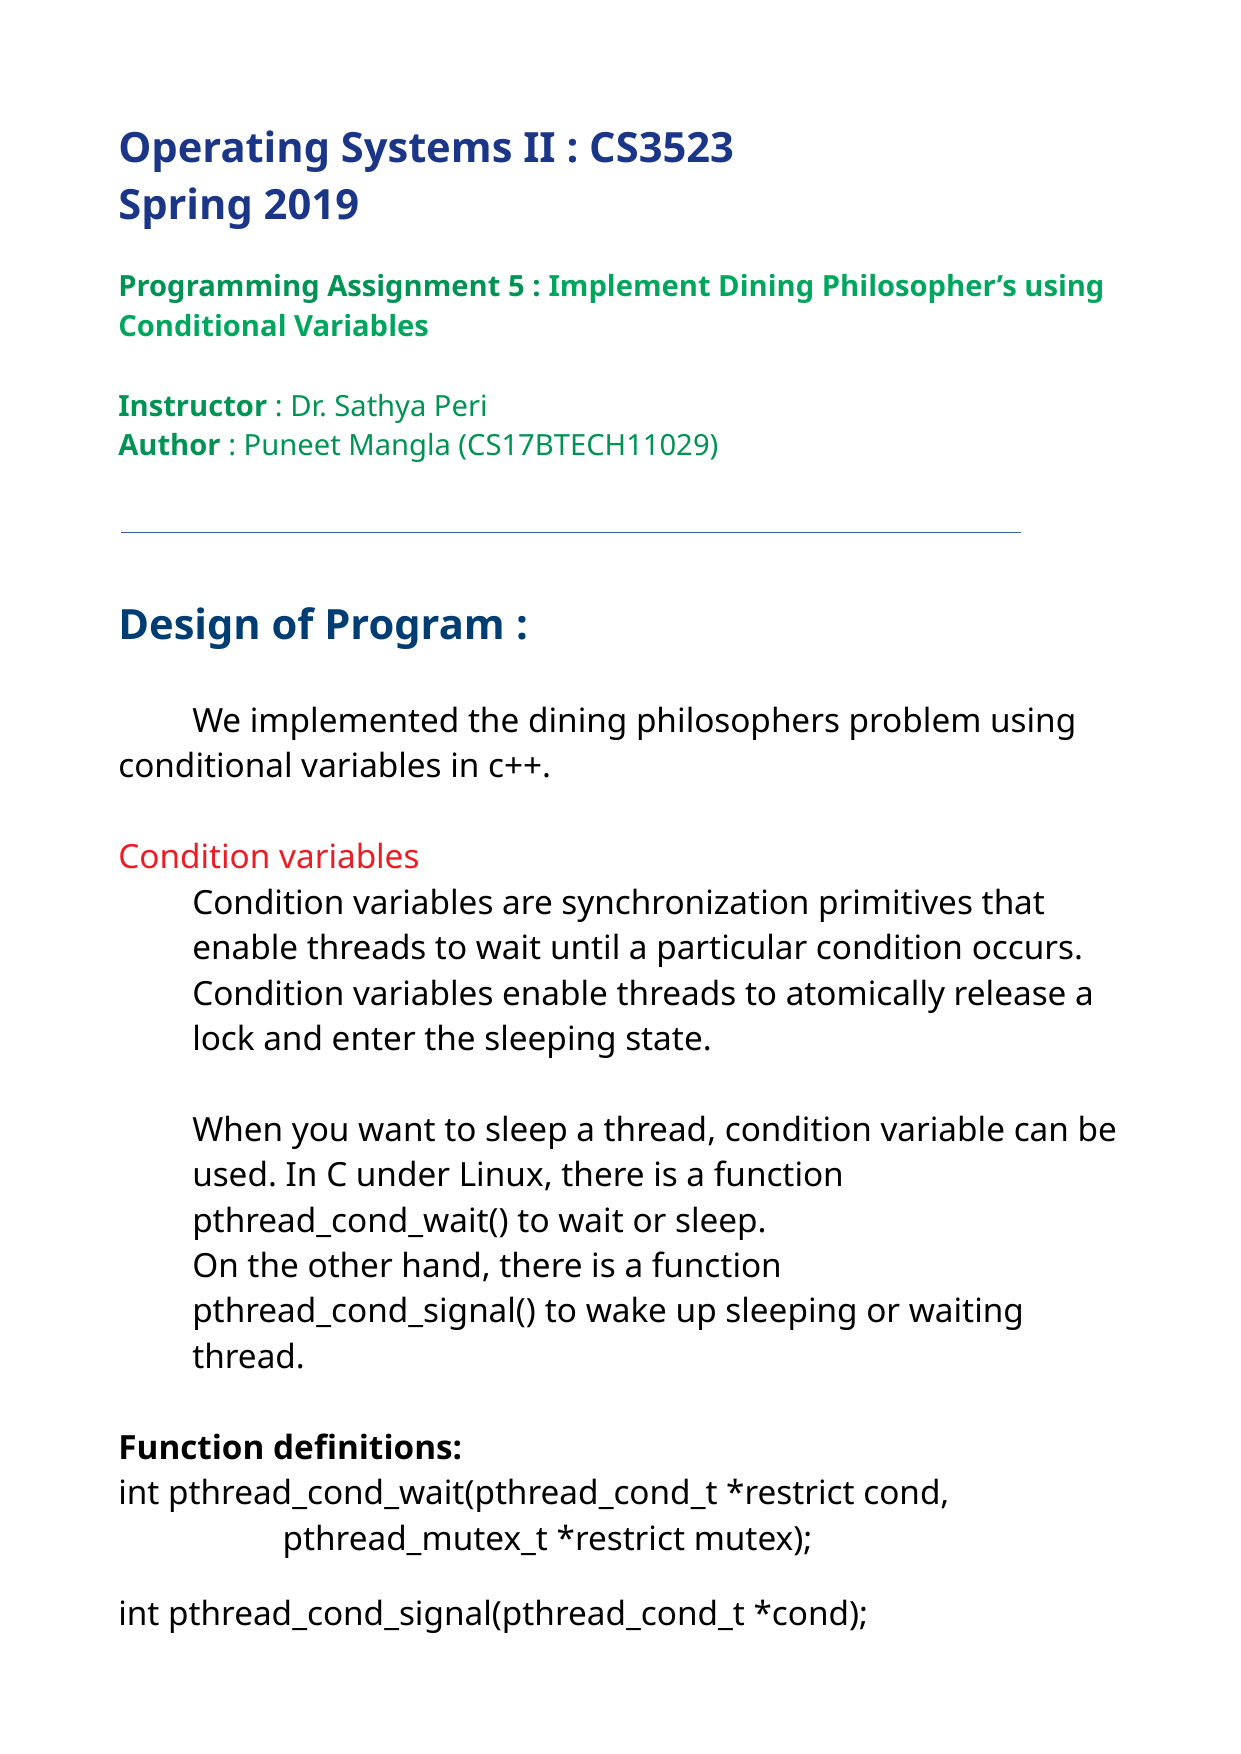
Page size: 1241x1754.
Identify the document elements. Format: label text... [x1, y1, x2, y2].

text Function definitions: [118, 1423, 1122, 1469]
text Spring 2019 [118, 175, 1122, 232]
text Author : Puneet Mangla (CS17BTECH11029) [118, 424, 1122, 464]
text int pthread_cond_signal(pthread_cond_t *cond); [118, 1589, 1122, 1635]
text Design of Program : [118, 595, 1122, 651]
text int pthread_cond_wait(pthread_cond_t *restrict cond, [118, 1469, 1122, 1514]
text When you want to sleep a thread, condition variable can be used. In C under Linux, there is a function pthread_cond_wait() to wait or sleep. On the other hand, there is a function pthread_cond_signal() to wake up sleeping or waiting thread. [118, 1106, 1122, 1378]
text We implemented the dining philosophers problem using conditional variables in c++. [118, 697, 1122, 788]
text Condition variables are synchronization primitives that enable threads to wait until a particular condition occurs. Condition variables enable threads to atomically release a lock and enter the sleeping state. [118, 878, 1122, 1060]
text Instructor : Dr. Sathya Peri [118, 385, 1122, 424]
text Programming Assignment 5 : Implement Dining Philosopher’s using Conditional Variables [118, 266, 1122, 345]
text Operating Systems II : CS3523 [118, 118, 1122, 175]
text Condition variables [118, 833, 1122, 878]
text pthread_mutex_t *restrict mutex); [118, 1514, 1122, 1560]
